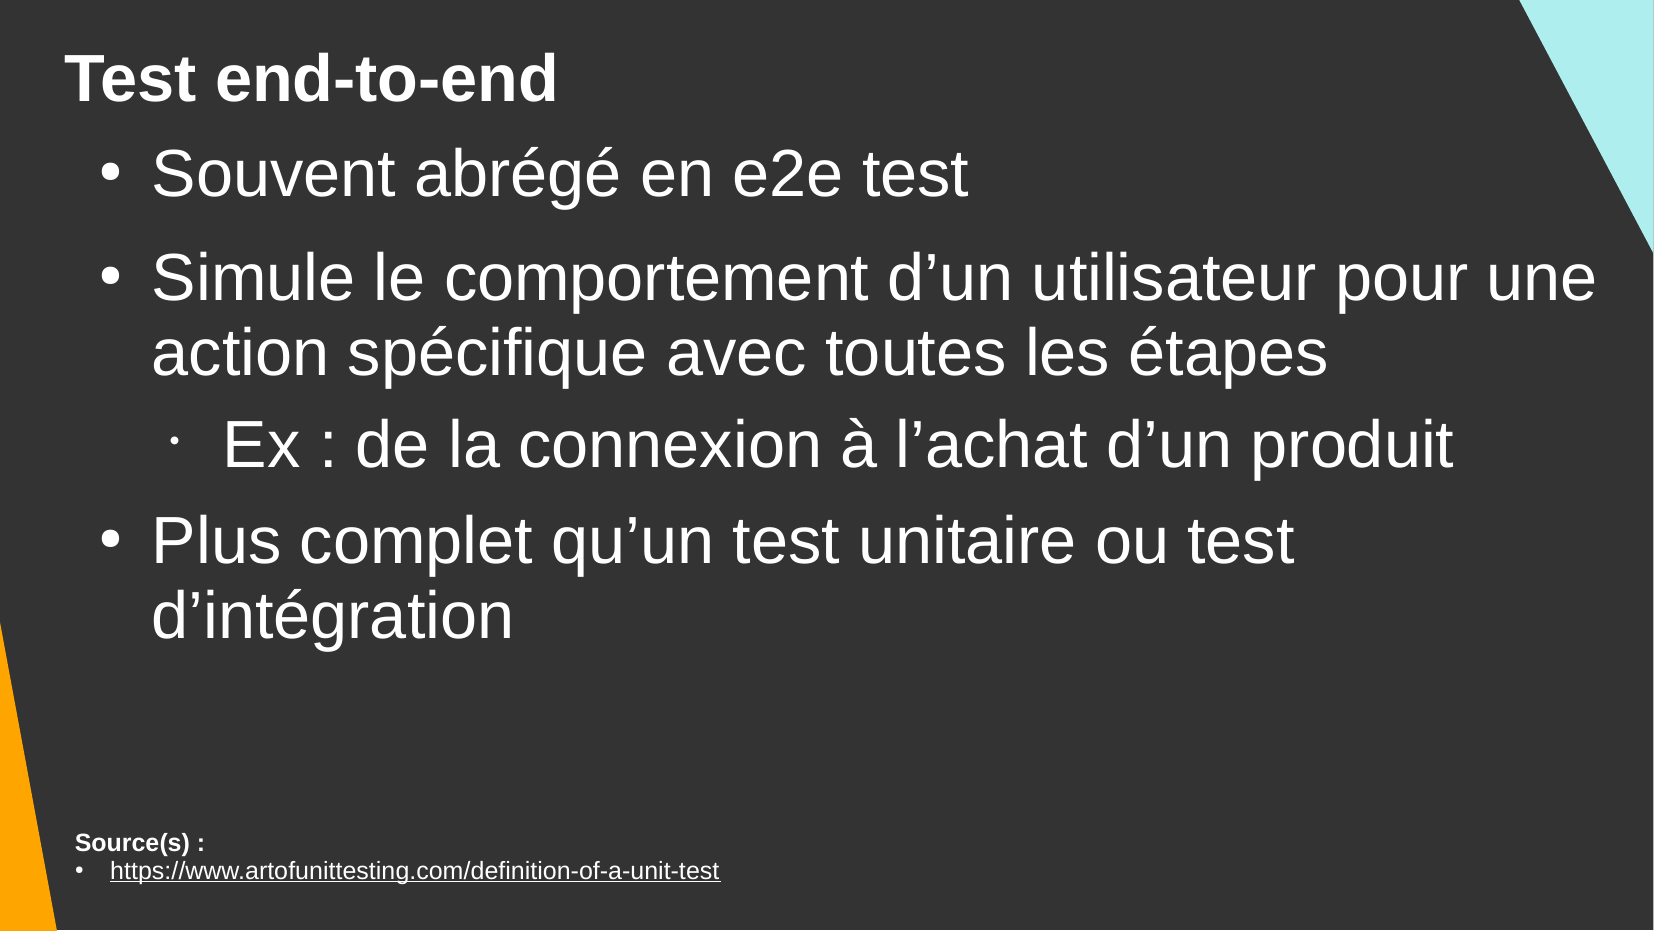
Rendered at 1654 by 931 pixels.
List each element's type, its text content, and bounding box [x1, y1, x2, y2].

text_box Source(s) : https://www.artofunittesting.com/definition-of-a-unit-test [60, 821, 1546, 906]
text_box [1519, 0, 1654, 255]
list Souvent abrégé en e2e test Simule le comportement d’un utilisateur pour une action spécifique avec toutes les étapes Ex : de la connexion à l’achat d’un produit Plus complet qu’un test unitaire ou test d’intégration [80, 135, 1620, 745]
text_box [0, 622, 57, 931]
title Test end-to-end [64, 40, 1075, 116]
